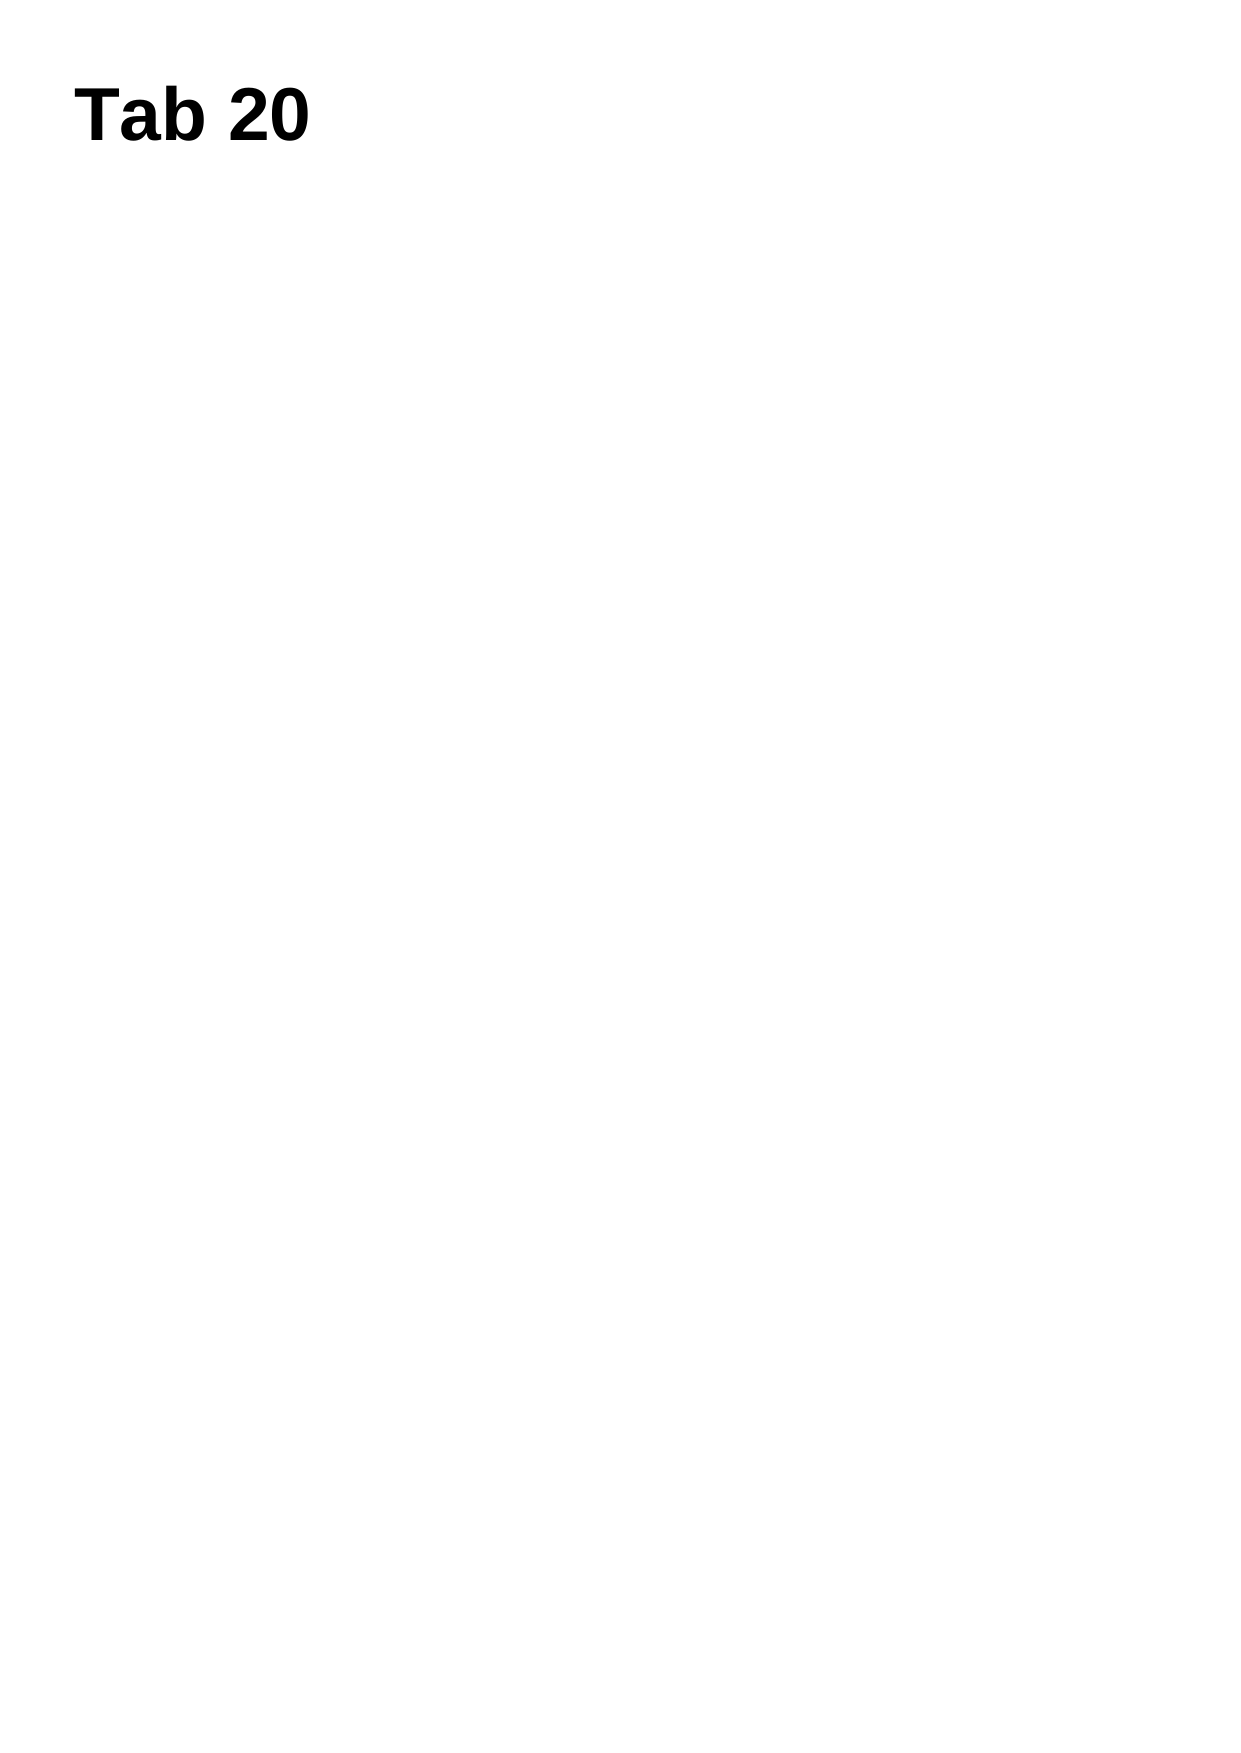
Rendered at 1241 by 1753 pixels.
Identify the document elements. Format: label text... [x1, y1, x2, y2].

title Tab 20 [74, 70, 1178, 156]
